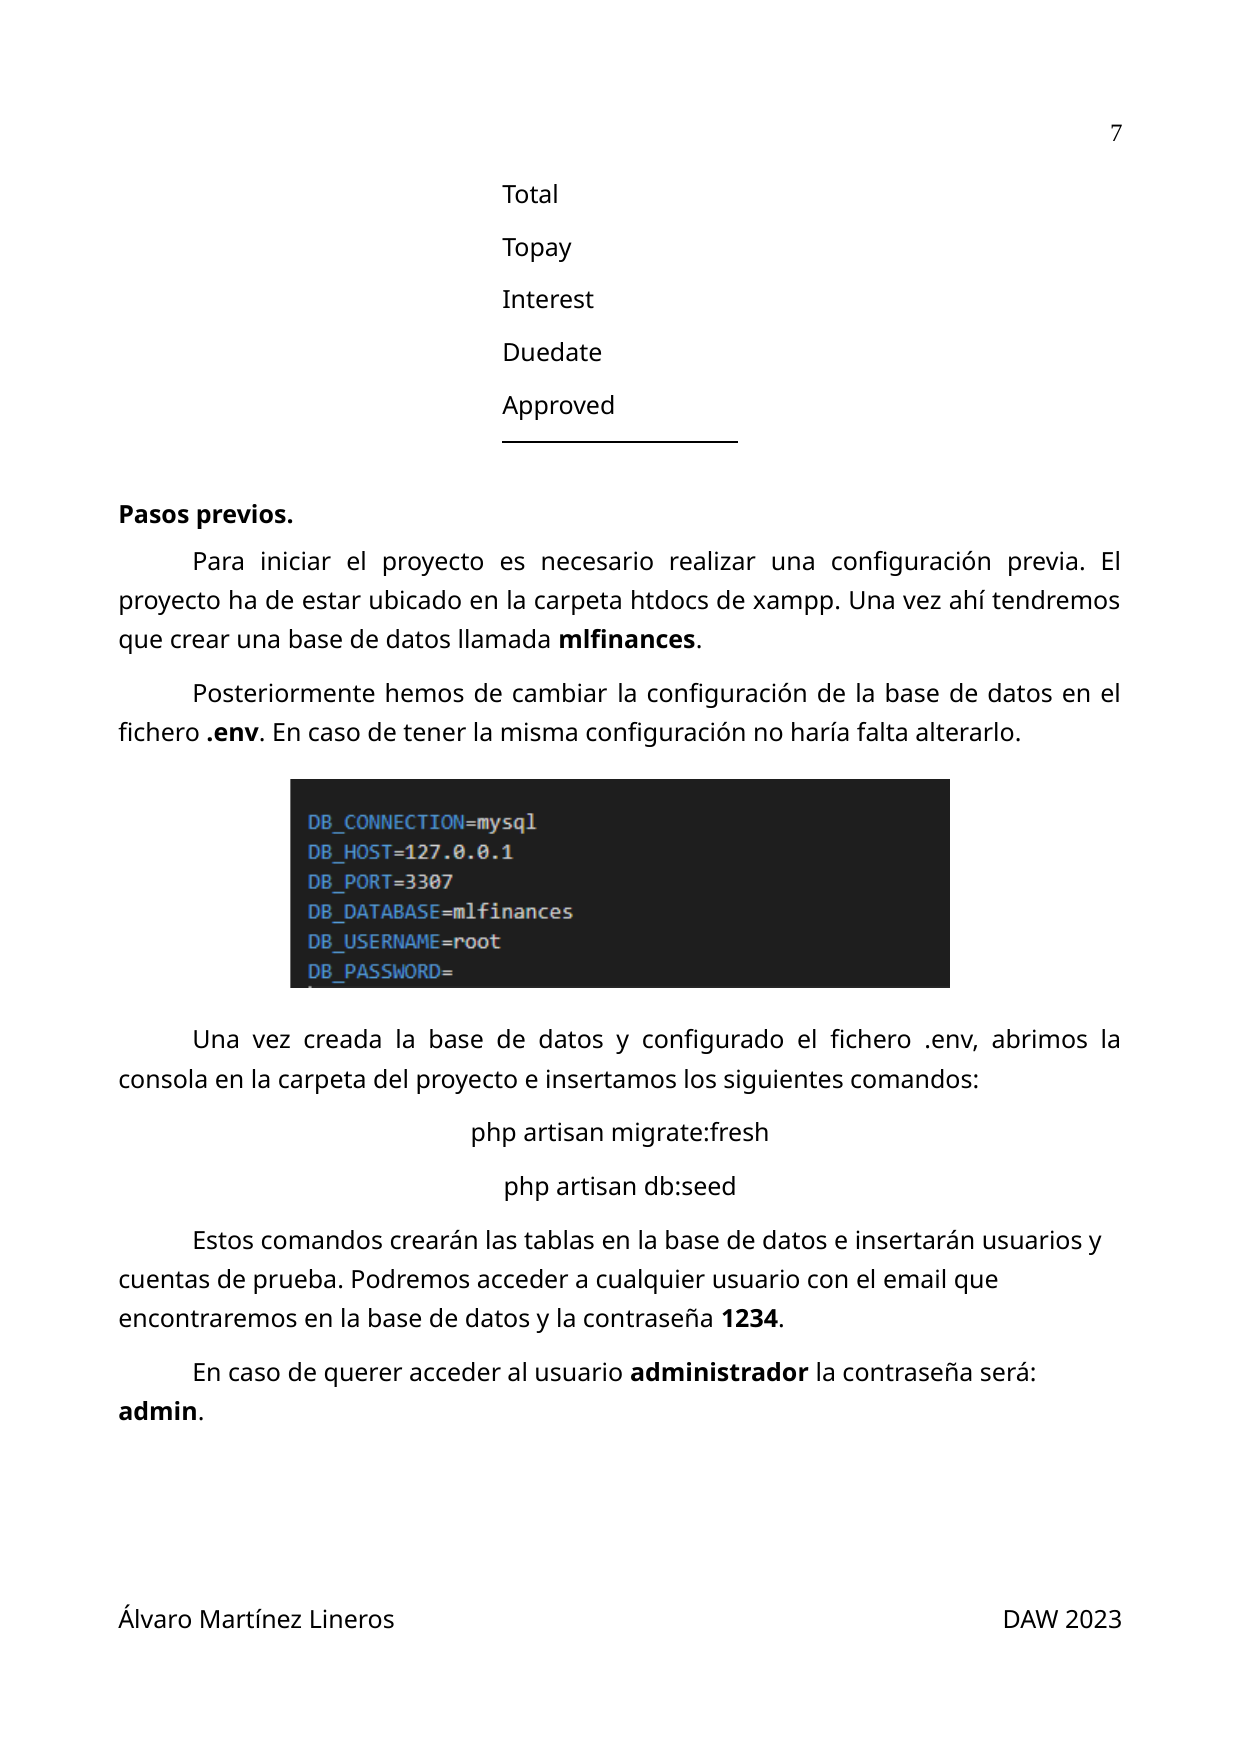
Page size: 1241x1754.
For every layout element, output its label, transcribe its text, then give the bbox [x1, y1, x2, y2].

table_cell Duedate [502, 335, 738, 388]
text Posteriormente hemos de cambiar la configuración de la base de datos en el fichero .env. En caso de tener la misma configuración no haría falta alterarlo. [118, 676, 1122, 749]
picture [290, 779, 950, 988]
table_cell Topay [502, 229, 738, 282]
text Para iniciar el proyecto es necesario realizar una configuración previa. El proyecto ha de estar ubicado en la carpeta htdocs de xampp. Una vez ahí tendremos que crear una base de datos llamada mlfinances. [118, 543, 1122, 656]
text Estos comandos crearán las tablas en la base de datos e insertarán usuarios y cuentas de prueba. Podremos acceder a cualquier usuario con el email que encontraremos en la base de datos y la contraseña 1234. [118, 1223, 1122, 1335]
table_cell Interest [502, 282, 738, 335]
subtitle Pasos previos. [118, 497, 1122, 531]
text Una vez creada la base de datos y configurado el fichero .env, abrimos la consola en la carpeta del proyecto e insertamos los siguientes comandos: [118, 768, 1122, 1095]
text php artisan db:seed [118, 1169, 1122, 1203]
text En caso de querer acceder al usuario administrador la contraseña será: admin. [118, 1355, 1122, 1428]
table_cell Approved [502, 388, 738, 441]
text php artisan migrate:fresh [118, 1115, 1122, 1149]
table_cell Total [502, 176, 738, 229]
